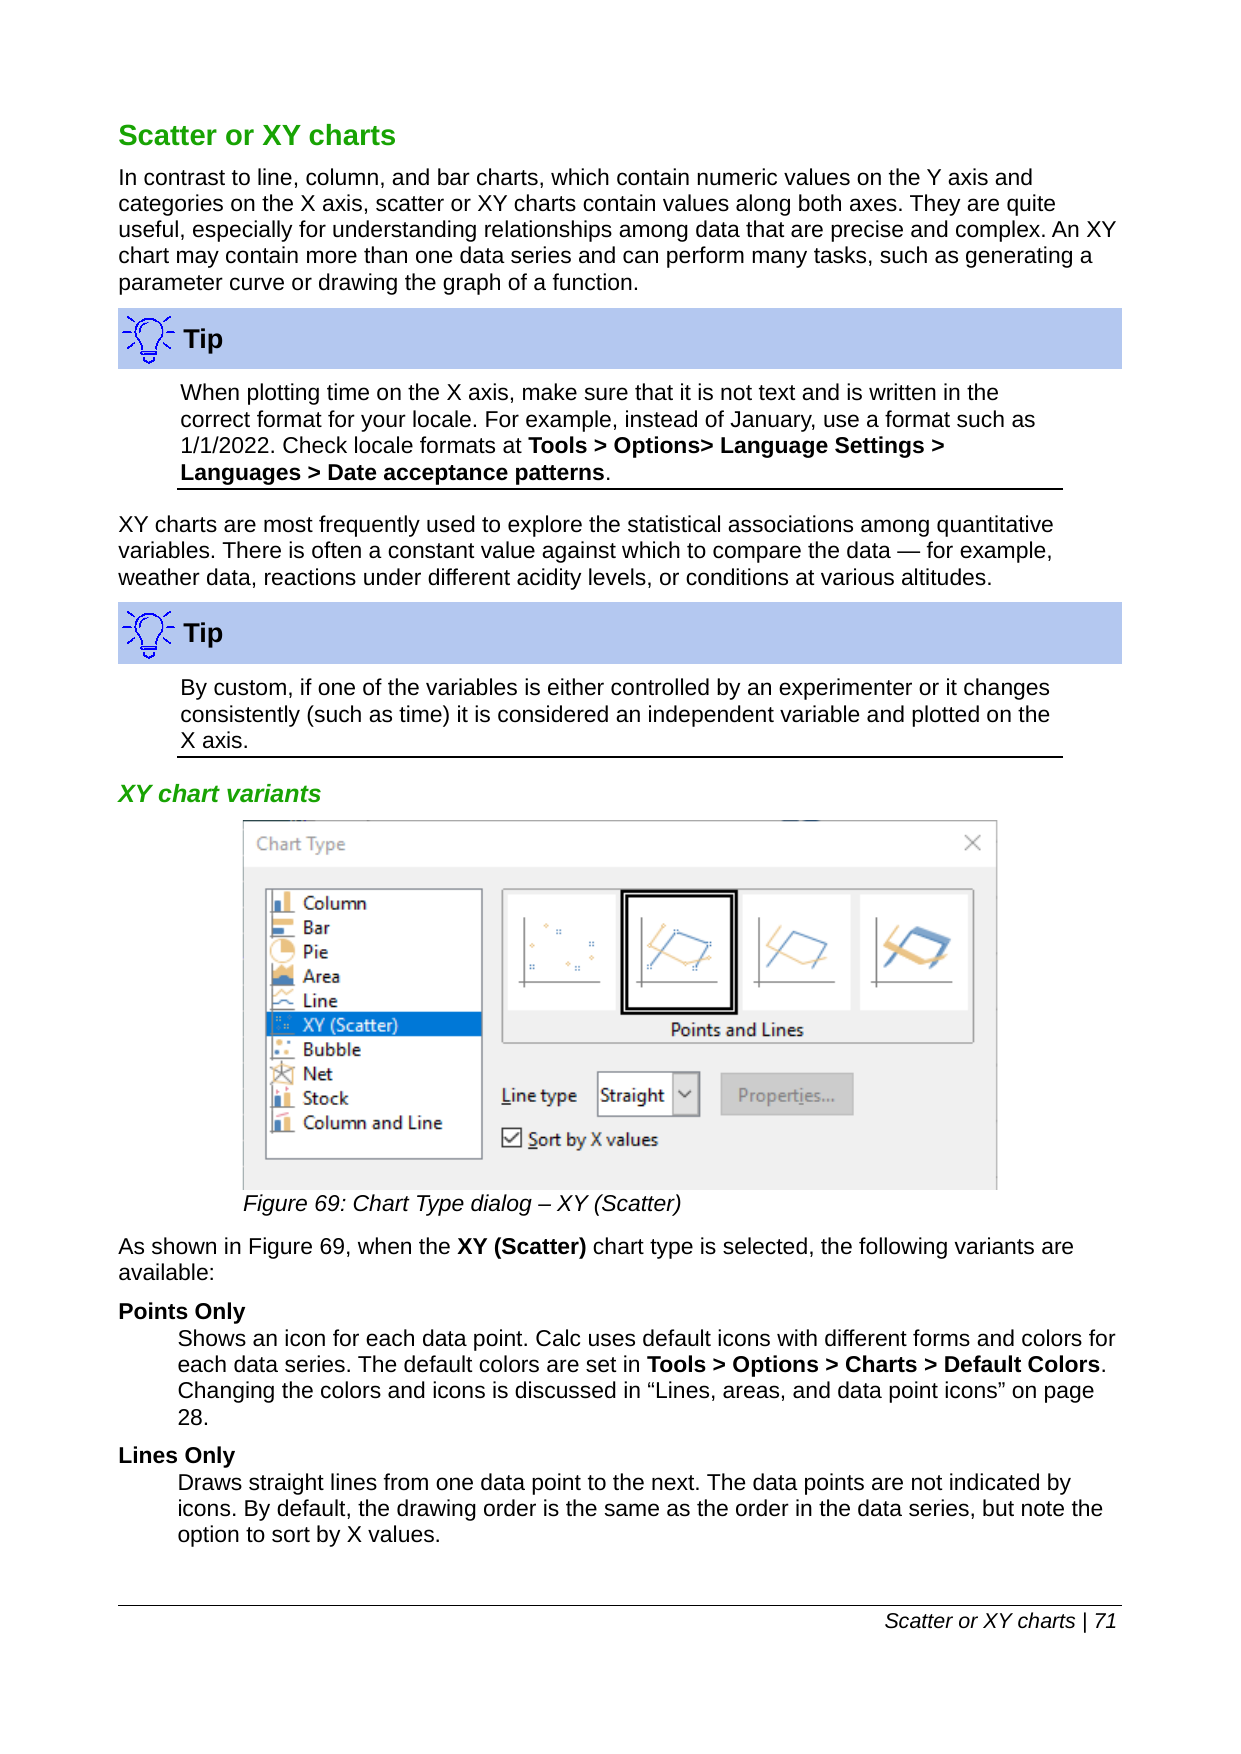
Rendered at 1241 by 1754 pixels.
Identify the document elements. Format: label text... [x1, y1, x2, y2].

text Lines Only [118, 1442, 1122, 1469]
subtitle XY chart variants [118, 779, 1122, 808]
subtitle Scatter or XY charts [118, 118, 1122, 152]
picture [119, 603, 179, 663]
subtitle Tip [118, 602, 1122, 664]
text In contrast to line, column, and bar charts, which contain numeric values on the Y axis and categories on the X axis, scatter or XY charts contain values along both axes. They are quite useful, especially for understanding relationships among data that are precise and complex. An XY chart may contain more than one data series and can perform many tasks, such as generating a parameter curve or drawing the graph of a function. [118, 163, 1122, 295]
picture [119, 308, 179, 368]
subtitle Tip [118, 308, 1122, 369]
picture [242, 820, 998, 1190]
text Figure 69: Chart Type dialog – XY (Scatter) [243, 1190, 997, 1216]
text Points Only [118, 1298, 1122, 1324]
text XY charts are most frequently used to explore the statistical associations among quantitative variables. There is often a constant value against which to compare the data — for example, weather data, reactions under different acidity levels, or conditions at various altitudes. [118, 511, 1122, 590]
text When plotting time on the X axis, make sure that it is not text and is written in the correct format for your locale. For example, instead of January, use a format such as 1/1/2022. Check locale formats at Tools > Options> Language Settings > Languages > Date acceptance patterns. [177, 376, 1063, 488]
text Shows an icon for each data point. Calc uses default icons with different forms and colors for each data series. The default colors are set in Tools > Options > Charts > Default Colors. Changing the colors and icons is discussed in “Lines, areas, and data point icons” on page 28. [177, 1324, 1122, 1430]
text By custom, if one of the variables is either controlled by an experimenter or it changes consistently (such as time) it is considered an independent variable and plotted on the X axis. [177, 671, 1063, 756]
text As shown in Figure 69, when the XY (Scatter) chart type is selected, the following variants are available: [118, 1233, 1122, 1286]
text Draws straight lines from one data point to the next. The data points are not indicated by icons. By default, the drawing order is the same as the order in the data series, but note the option to sort by X values. [177, 1469, 1122, 1548]
